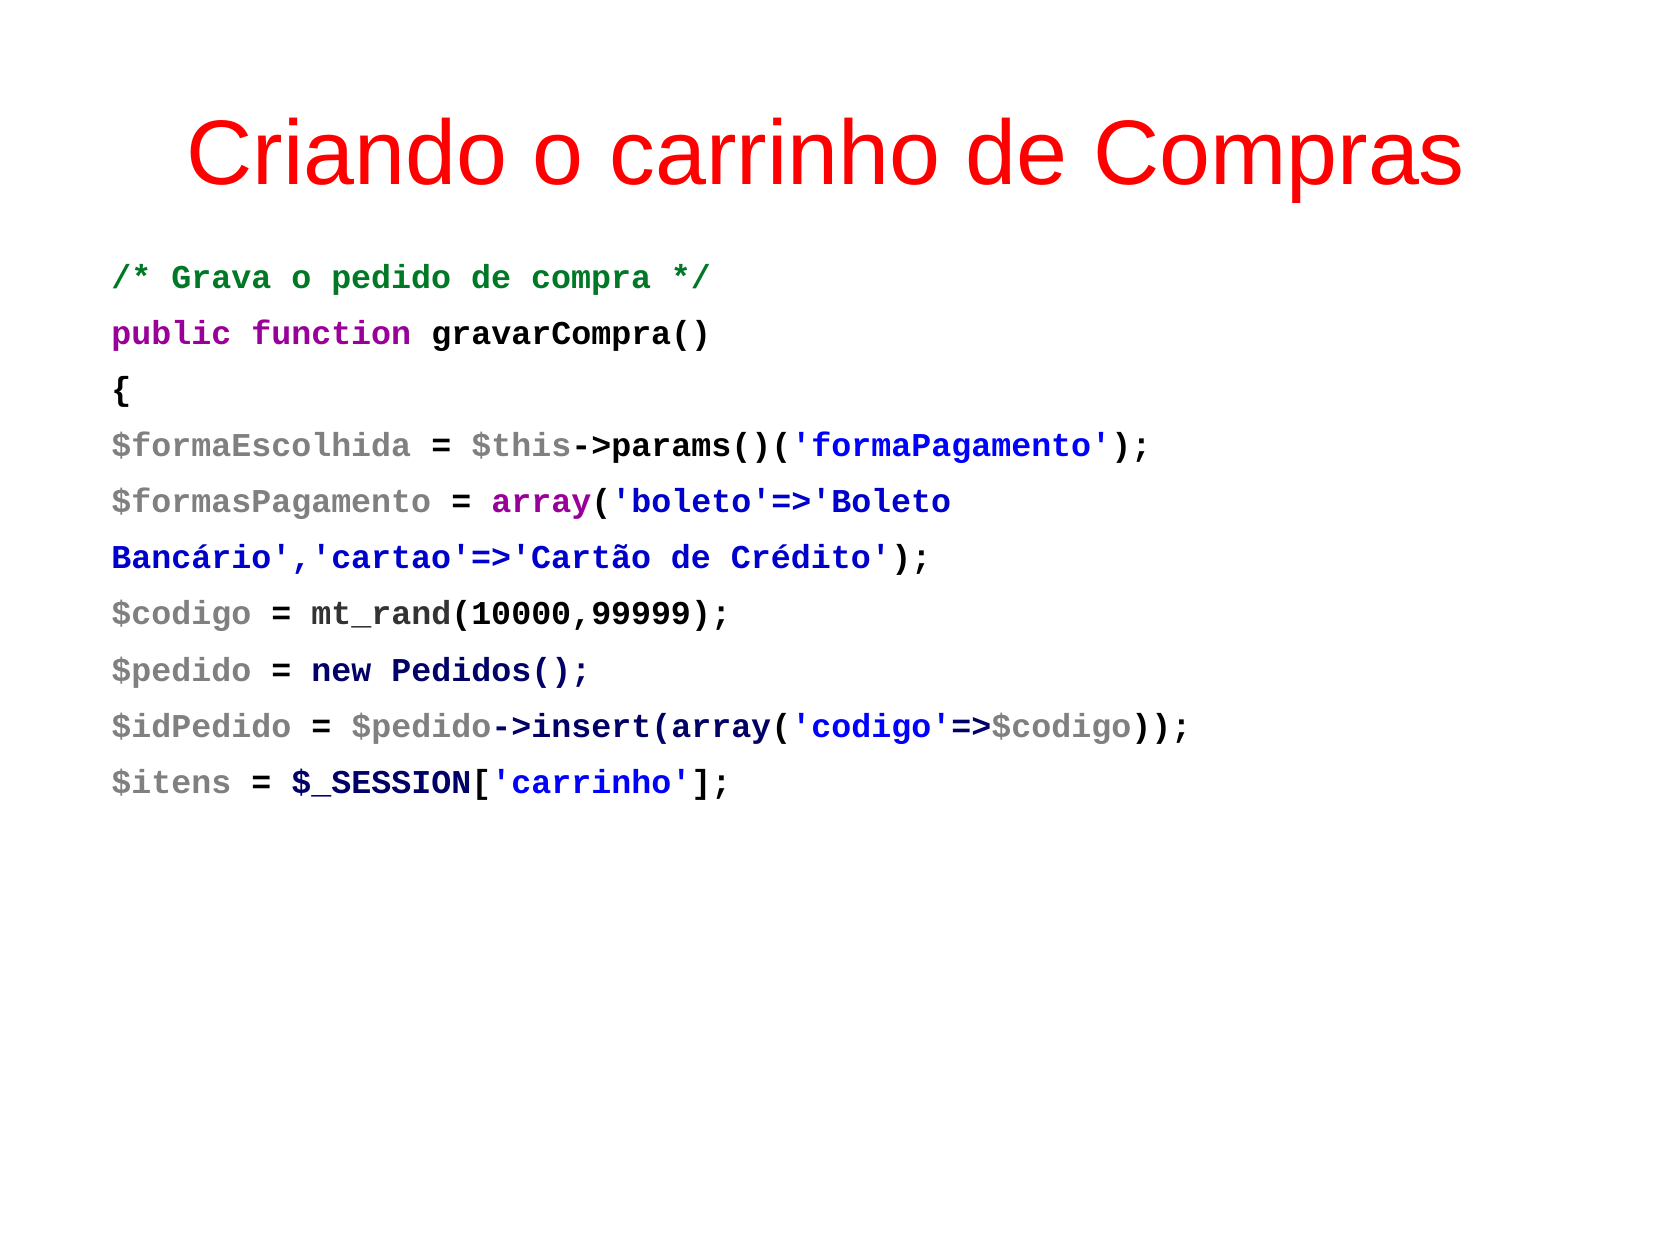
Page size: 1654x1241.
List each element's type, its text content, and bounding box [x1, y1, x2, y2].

list /* Grava o pedido de compra */ public function gravarCompra() { $formaEscolhida = $this->params()('formaPagamento'); $formasPagamento = array('boleto'=>'Boleto Bancário','cartao'=>'Cartão de Crédito'); $codigo = mt_rand(10000,99999); $pedido = new Pedidos(); $idPedido = $pedido->insert(array('codigo'=>$codigo)); $itens = $_SESSION['carrinho']; [40, 261, 1600, 1217]
title Criando o carrinho de Compras [82, 49, 1571, 257]
